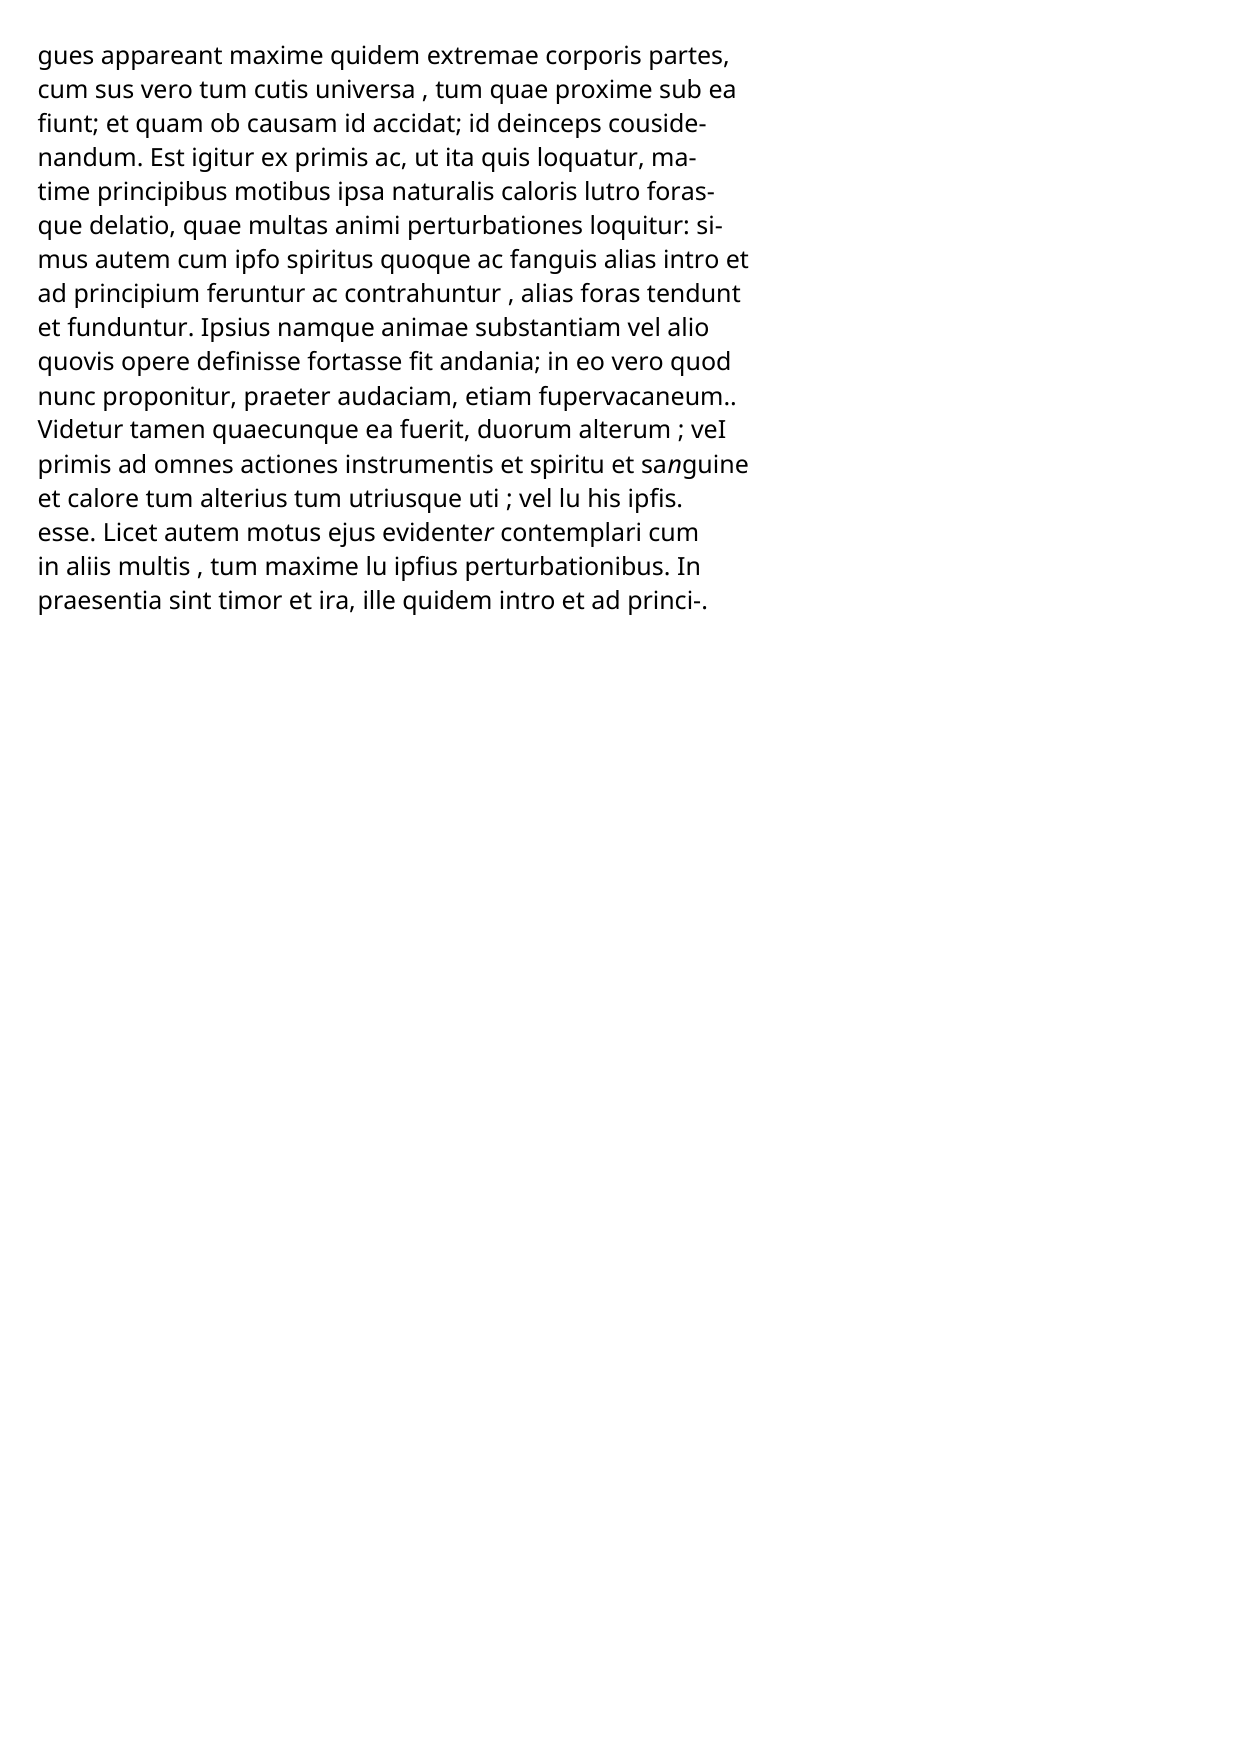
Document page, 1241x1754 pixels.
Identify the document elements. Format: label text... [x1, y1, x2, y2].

text gues appareant maxime quidem extremae corporis partes, cum sus vero tum cutis universa , tum quae proxime sub ea fiunt; et quam ob causam id accidat; id deinceps couside- nandum. Est igitur ex primis ac, ut ita quis loquatur, ma- time principibus motibus ipsa naturalis caloris lutro foras- que delatio, quae multas animi perturbationes loquitur: si- mus autem cum ipfo spiritus quoque ac fanguis alias intro et ad principium feruntur ac contrahuntur , alias foras tendunt et funduntur. Ipsius namque animae substantiam vel alio quovis opere definisse fortasse fit andania; in eo vero quod nunc proponitur, praeter audaciam, etiam fupervacaneum.. Videtur tamen quaecunque ea fuerit, duorum alterum ; veI primis ad omnes actiones instrumentis et spiritu et sanguine et calore tum alterius tum utriusque uti ; vel lu his ipfis. esse. Licet autem motus ejus evidenter contemplari cum in aliis multis , tum maxime lu ipfius perturbationibus. In praesentia sint timor et ira, ille quidem intro et ad princi-. [37, 37, 1203, 617]
